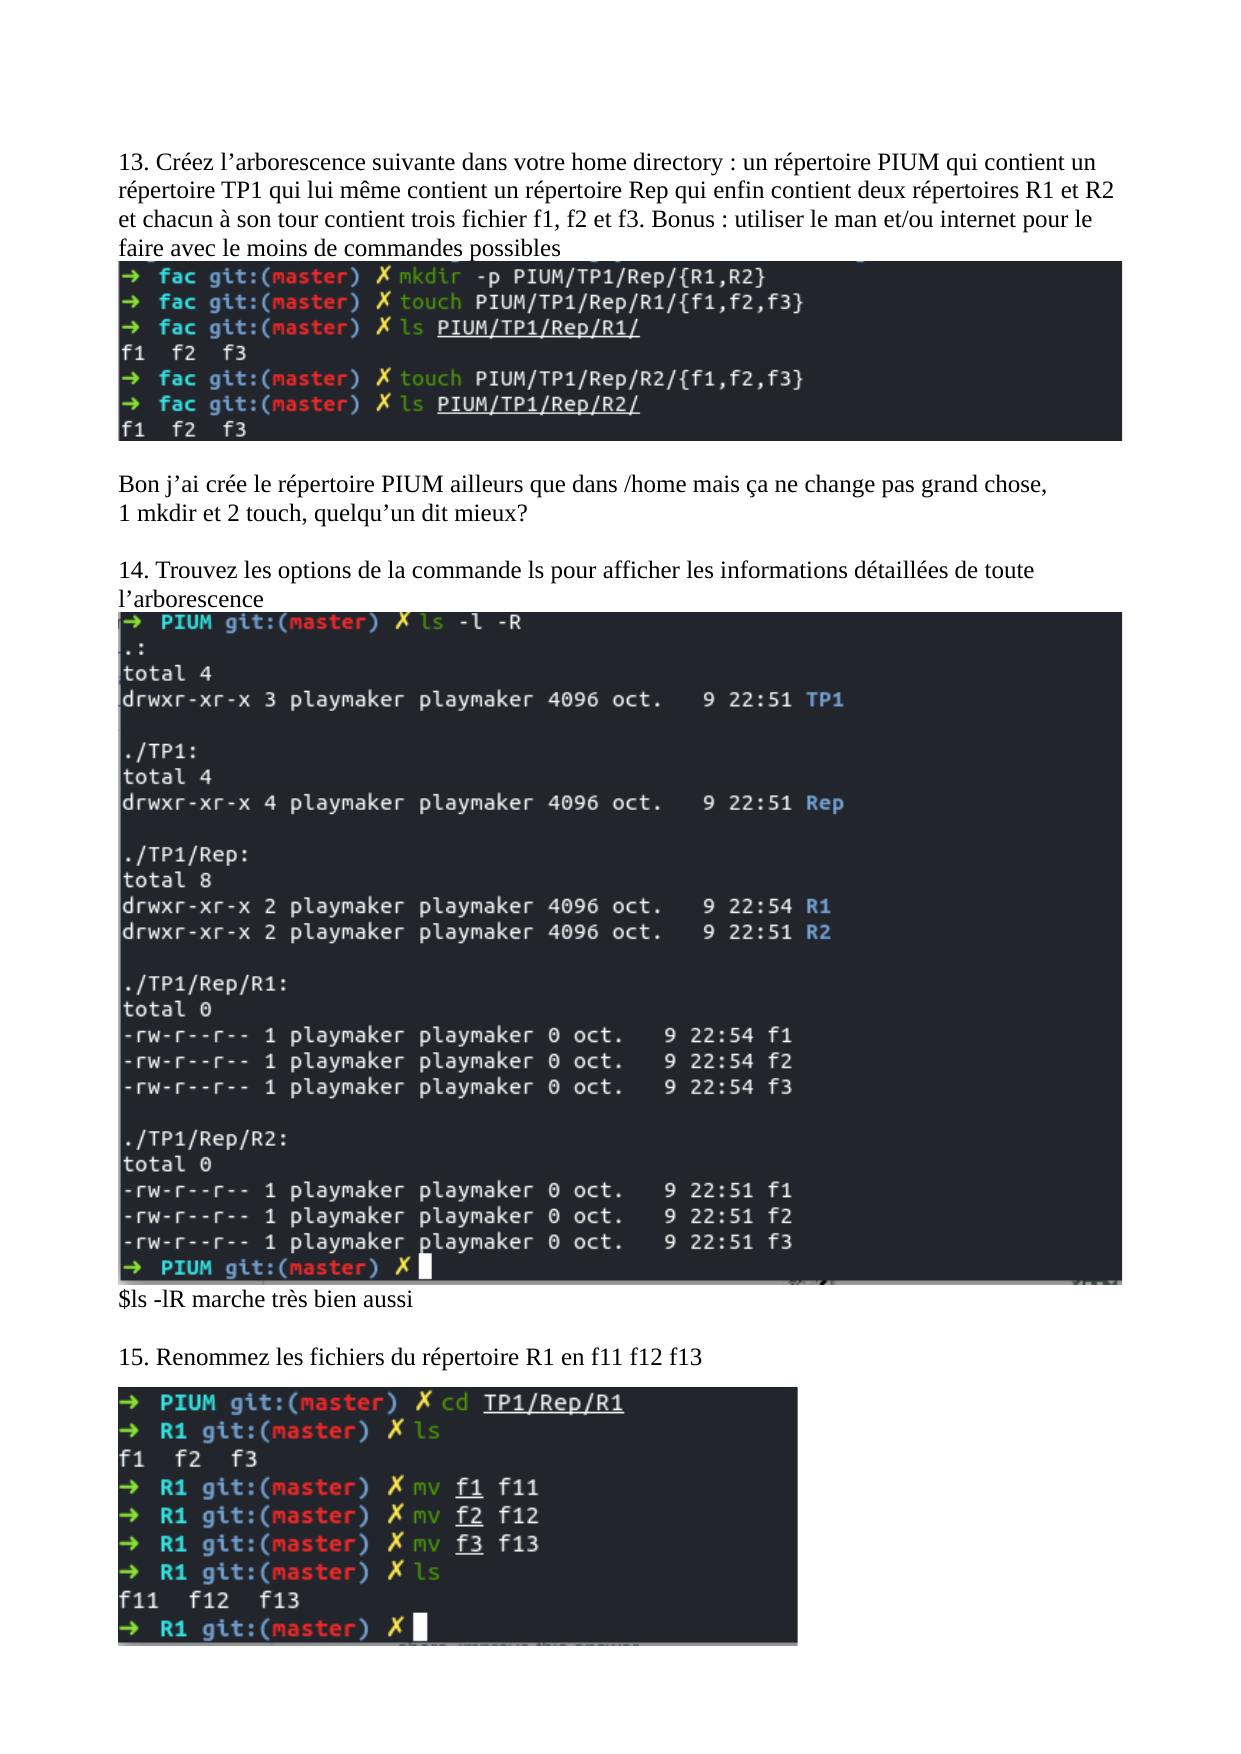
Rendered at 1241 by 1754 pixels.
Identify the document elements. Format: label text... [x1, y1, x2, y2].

text 14. Trouvez les options de la commande ls pour afficher les informations détaillées de toute l’arborescence [118, 555, 1122, 612]
text 1 mkdir et 2 touch, quelqu’un dit mieux? [118, 498, 1122, 527]
picture [118, 261, 1123, 441]
text Bon j’ai crée le répertoire PIUM ailleurs que dans /home mais ça ne change pas grand chose, [118, 469, 1122, 498]
text 15. Renommez les fichiers du répertoire R1 en f11 f12 f13 [118, 1342, 1122, 1371]
picture [118, 612, 1123, 1285]
text $ls -lR marche très bien aussi [118, 1285, 1122, 1313]
picture [118, 1387, 798, 1646]
text 13. Créez l’arborescence suivante dans votre home directory : un répertoire PIUM qui contient un répertoire TP1 qui lui même contient un répertoire Rep qui enfin contient deux répertoires R1 et R2 et chacun à son tour contient trois fichier f1, f2 et f3. Bonus : utiliser le man et/ou internet pour le faire avec le moins de commandes possibles [118, 147, 1122, 261]
